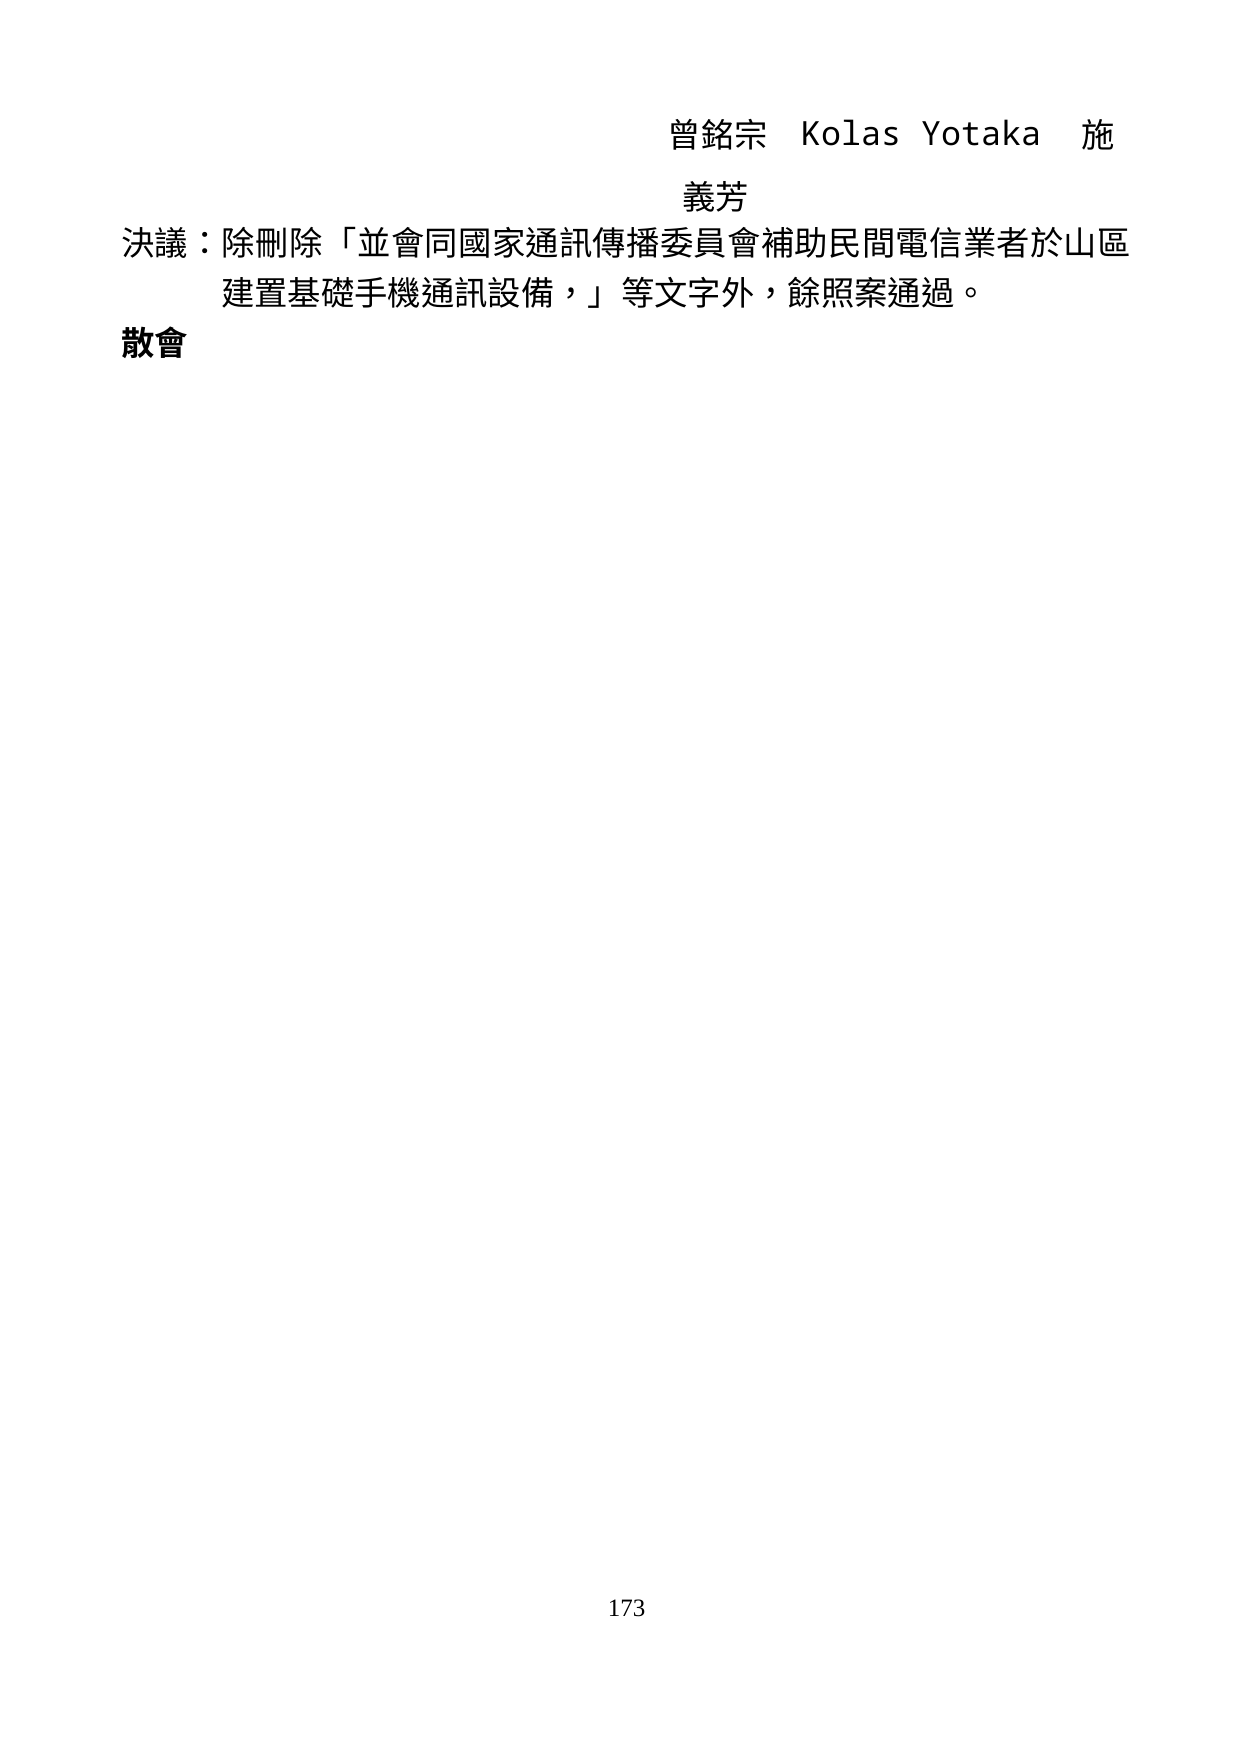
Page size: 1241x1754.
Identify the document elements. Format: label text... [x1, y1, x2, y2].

text 決議：除刪除「並會同國家通訊傳播委員會補助民間電信業者於山區建置基礎手機通訊設備，」等文字外，餘照案通過。 [121, 216, 1133, 316]
text 曾銘宗 Kolas Yotaka 施義芳 [667, 91, 1132, 216]
text 散會 [121, 316, 1133, 366]
